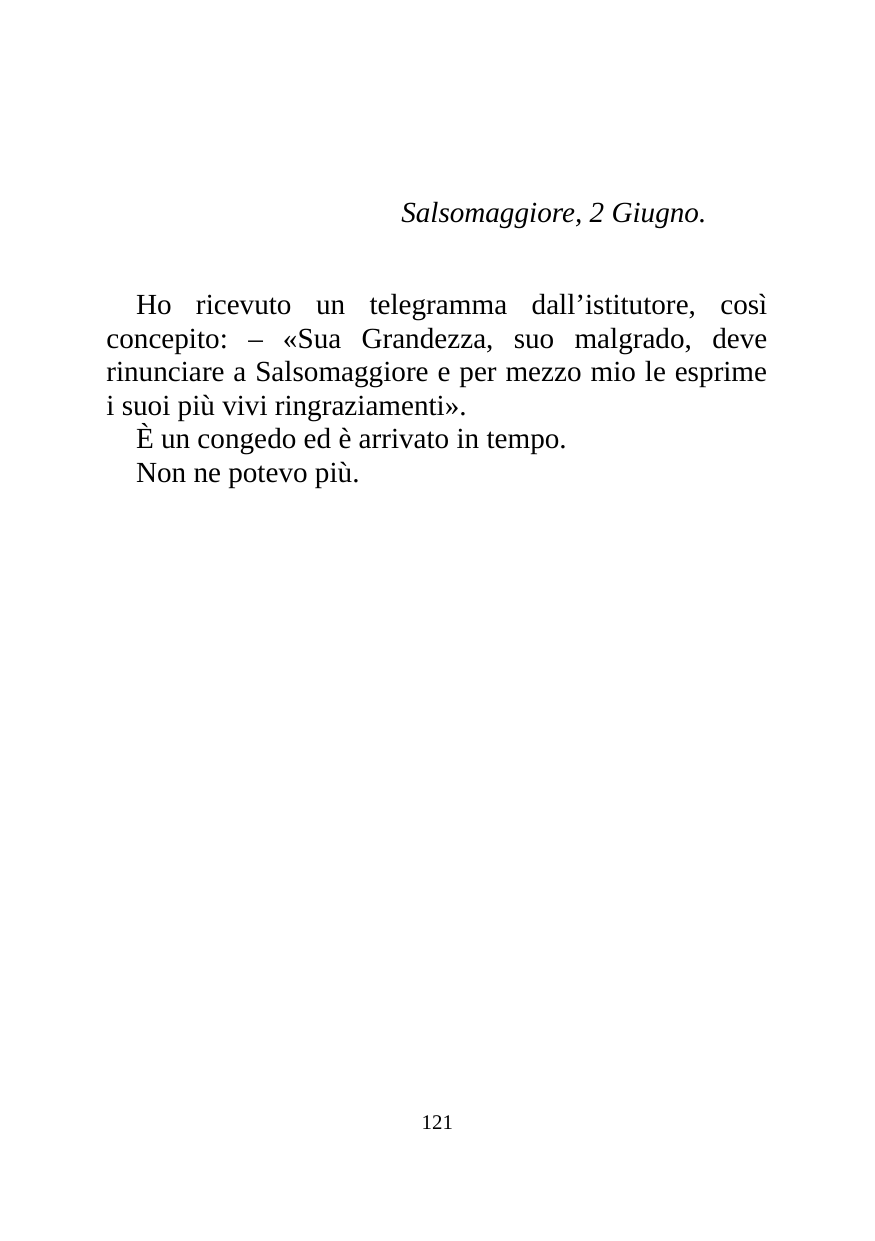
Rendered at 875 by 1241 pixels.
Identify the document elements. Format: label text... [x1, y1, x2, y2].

text Salsomaggiore, 2 Giugno. [106, 195, 709, 228]
text È un congedo ed è arrivato in tempo. [106, 422, 768, 455]
text Ho ricevuto un telegramma dall’istitutore, così concepito: – «Sua Grandezza, suo malgrado, deve rinunciare a Salsomaggiore e per mezzo mio le esprime i suoi più vivi ringraziamenti». [106, 287, 768, 422]
text Non ne potevo più. [106, 455, 768, 489]
